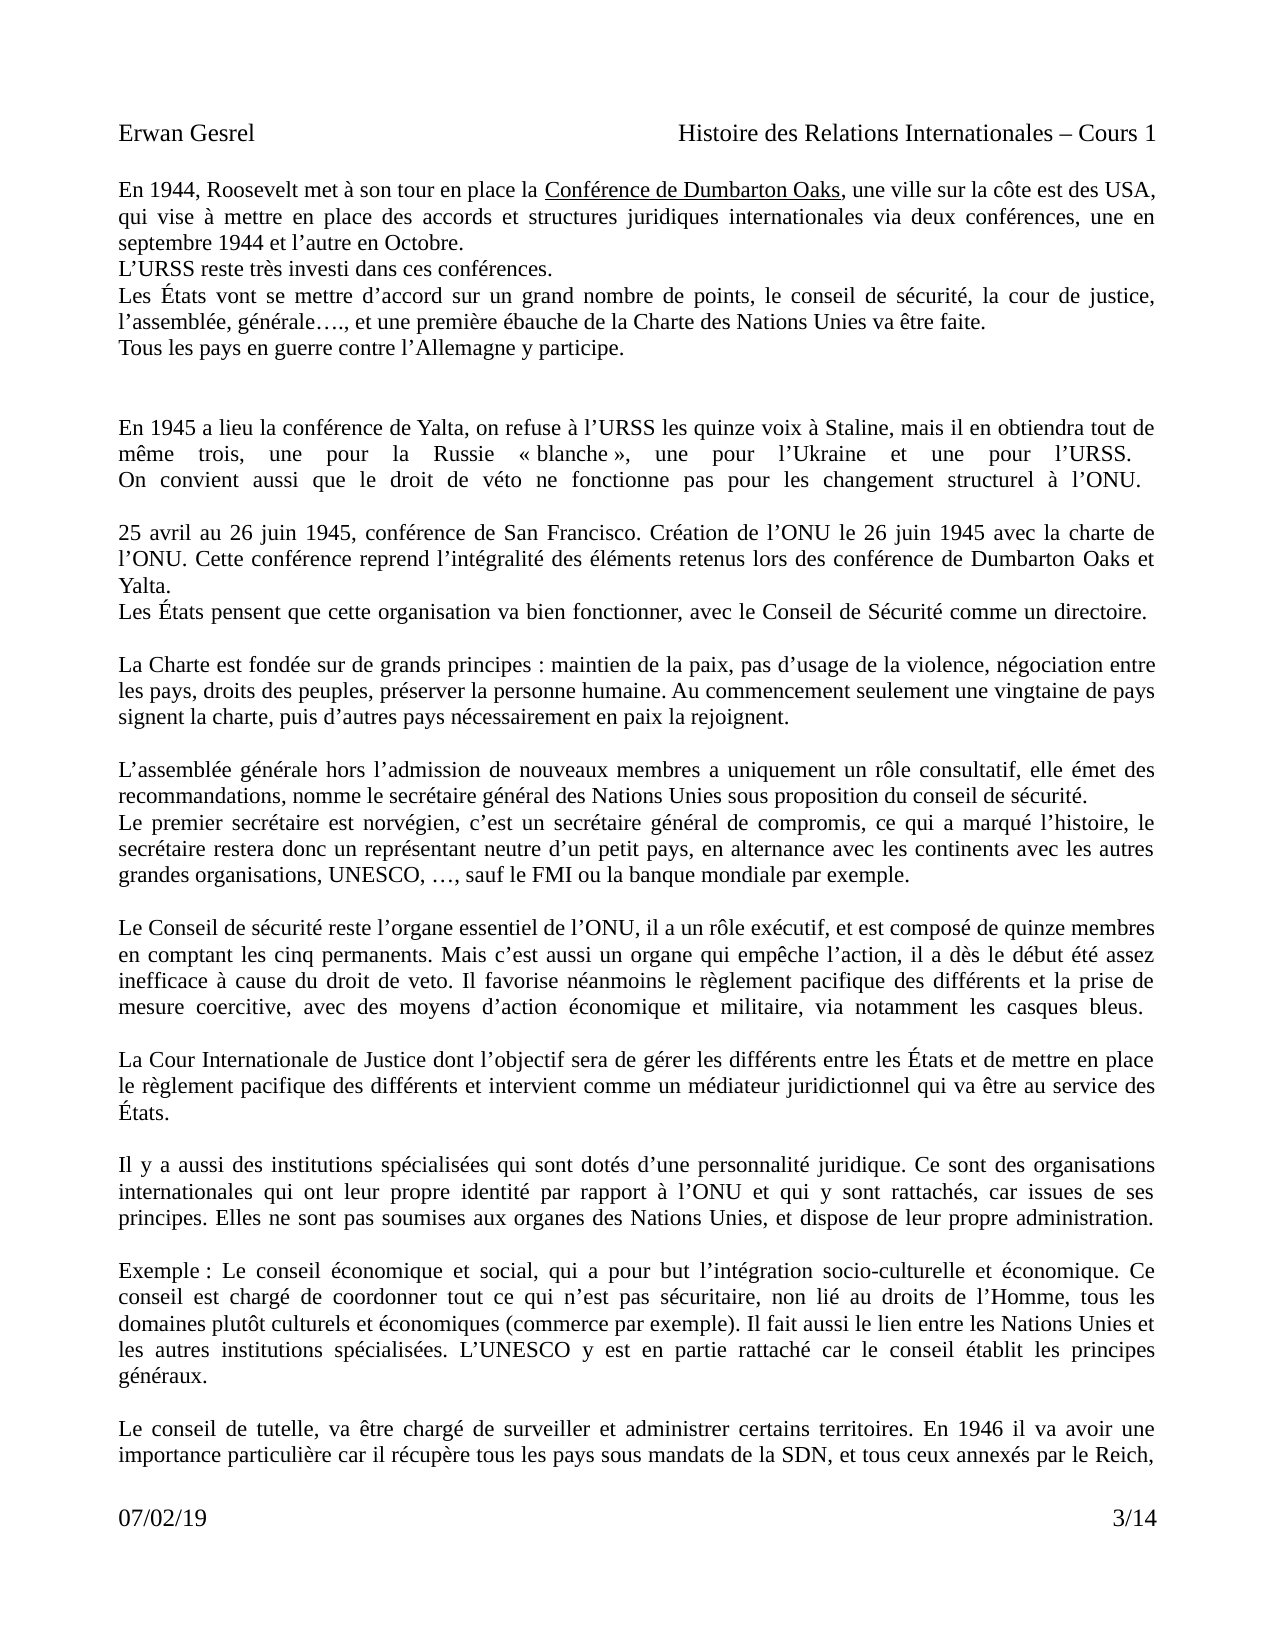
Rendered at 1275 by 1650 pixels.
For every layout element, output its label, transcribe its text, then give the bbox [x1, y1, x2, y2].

text Le conseil de tutelle, va être chargé de surveiller et administrer certains territoires. En 1946 il va avoir une importance particulière car il récupère tous les pays sous mandats de la SDN, et tous ceux annexés par le Reich, [118, 1415, 1157, 1468]
text Il y a aussi des institutions spécialisées qui sont dotés d’une personnalité juridique. Ce sont des organisations internationales qui ont leur propre identité par rapport à l’ONU et qui y sont rattachés, car issues de ses principes. Elles ne sont pas soumises aux organes des Nations Unies, et dispose de leur propre administration. [118, 1151, 1157, 1257]
text Le Conseil de sécurité reste l’organe essentiel de l’ONU, il a un rôle exécutif, et est composé de quinze membres en comptant les cinq permanents. Mais c’est aussi un organe qui empêche l’action, il a dès le début été assez inefficace à cause du droit de veto. Il favorise néanmoins le règlement pacifique des différents et la prise de mesure coercitive, avec des moyens d’action économique et militaire, via notamment les casques bleus. [118, 914, 1157, 1046]
text L’assemblée générale hors l’admission de nouveaux membres a uniquement un rôle consultatif, elle émet des recommandations, nomme le secrétaire général des Nations Unies sous proposition du conseil de sécurité. [118, 756, 1157, 809]
text En 1945 a lieu la conférence de Yalta, on refuse à l’URSS les quinze voix à Staline, mais il en obtiendra tout de même trois, une pour la Russie « blanche », une pour l’Ukraine et une pour l’URSS. On convient aussi que le droit de véto ne fonctionne pas pour les changement structurel à l’ONU. 25 avril au 26 juin 1945, conférence de San Francisco. Création de l’ONU le 26 juin 1945 avec la charte de l’ONU. Cette conférence reprend l’intégralité des éléments retenus lors des conférence de Dumbarton Oaks et Yalta. Les États pensent que cette organisation va bien fonctionner, avec le Conseil de Sécurité comme un directoire. [118, 413, 1157, 651]
text Exemple : Le conseil économique et social, qui a pour but l’intégration socio-culturelle et économique. Ce conseil est chargé de coordonner tout ce qui n’est pas sécuritaire, non lié au droits de l’Homme, tous les domaines plutôt culturels et économiques (commerce par exemple). Il fait aussi le lien entre les Nations Unies et les autres institutions spécialisées. L’UNESCO y est en partie rattaché car le conseil établit les principes généraux. [118, 1257, 1157, 1415]
text Les États vont se mettre d’accord sur un grand nombre de points, le conseil de sécurité, la cour de justice, l’assemblée, générale…., et une première ébauche de la Charte des Nations Unies va être faite. Tous les pays en guerre contre l’Allemagne y participe. [118, 282, 1157, 361]
text L’URSS reste très investi dans ces conférences. [118, 255, 1157, 282]
text La Charte est fondée sur de grands principes : maintien de la paix, pas d’usage de la violence, négociation entre les pays, droits des peuples, préserver la personne humaine. Au commencement seulement une vingtaine de pays signent la charte, puis d’autres pays nécessairement en paix la rejoignent. [118, 651, 1157, 730]
text En 1944, Roosevelt met à son tour en place la Conférence de Dumbarton Oaks, une ville sur la côte est des USA, qui vise à mettre en place des accords et structures juridiques internationales via deux conférences, une en septembre 1944 et l’autre en Octobre. [118, 176, 1157, 255]
text Le premier secrétaire est norvégien, c’est un secrétaire général de compromis, ce qui a marqué l’histoire, le secrétaire restera donc un représentant neutre d’un petit pays, en alternance avec les continents avec les autres grandes organisations, UNESCO, …, sauf le FMI ou la banque mondiale par exemple. [118, 809, 1157, 888]
text La Cour Internationale de Justice dont l’objectif sera de gérer les différents entre les États et de mettre en place le règlement pacifique des différents et intervient comme un médiateur juridictionnel qui va être au service des États. [118, 1046, 1157, 1125]
